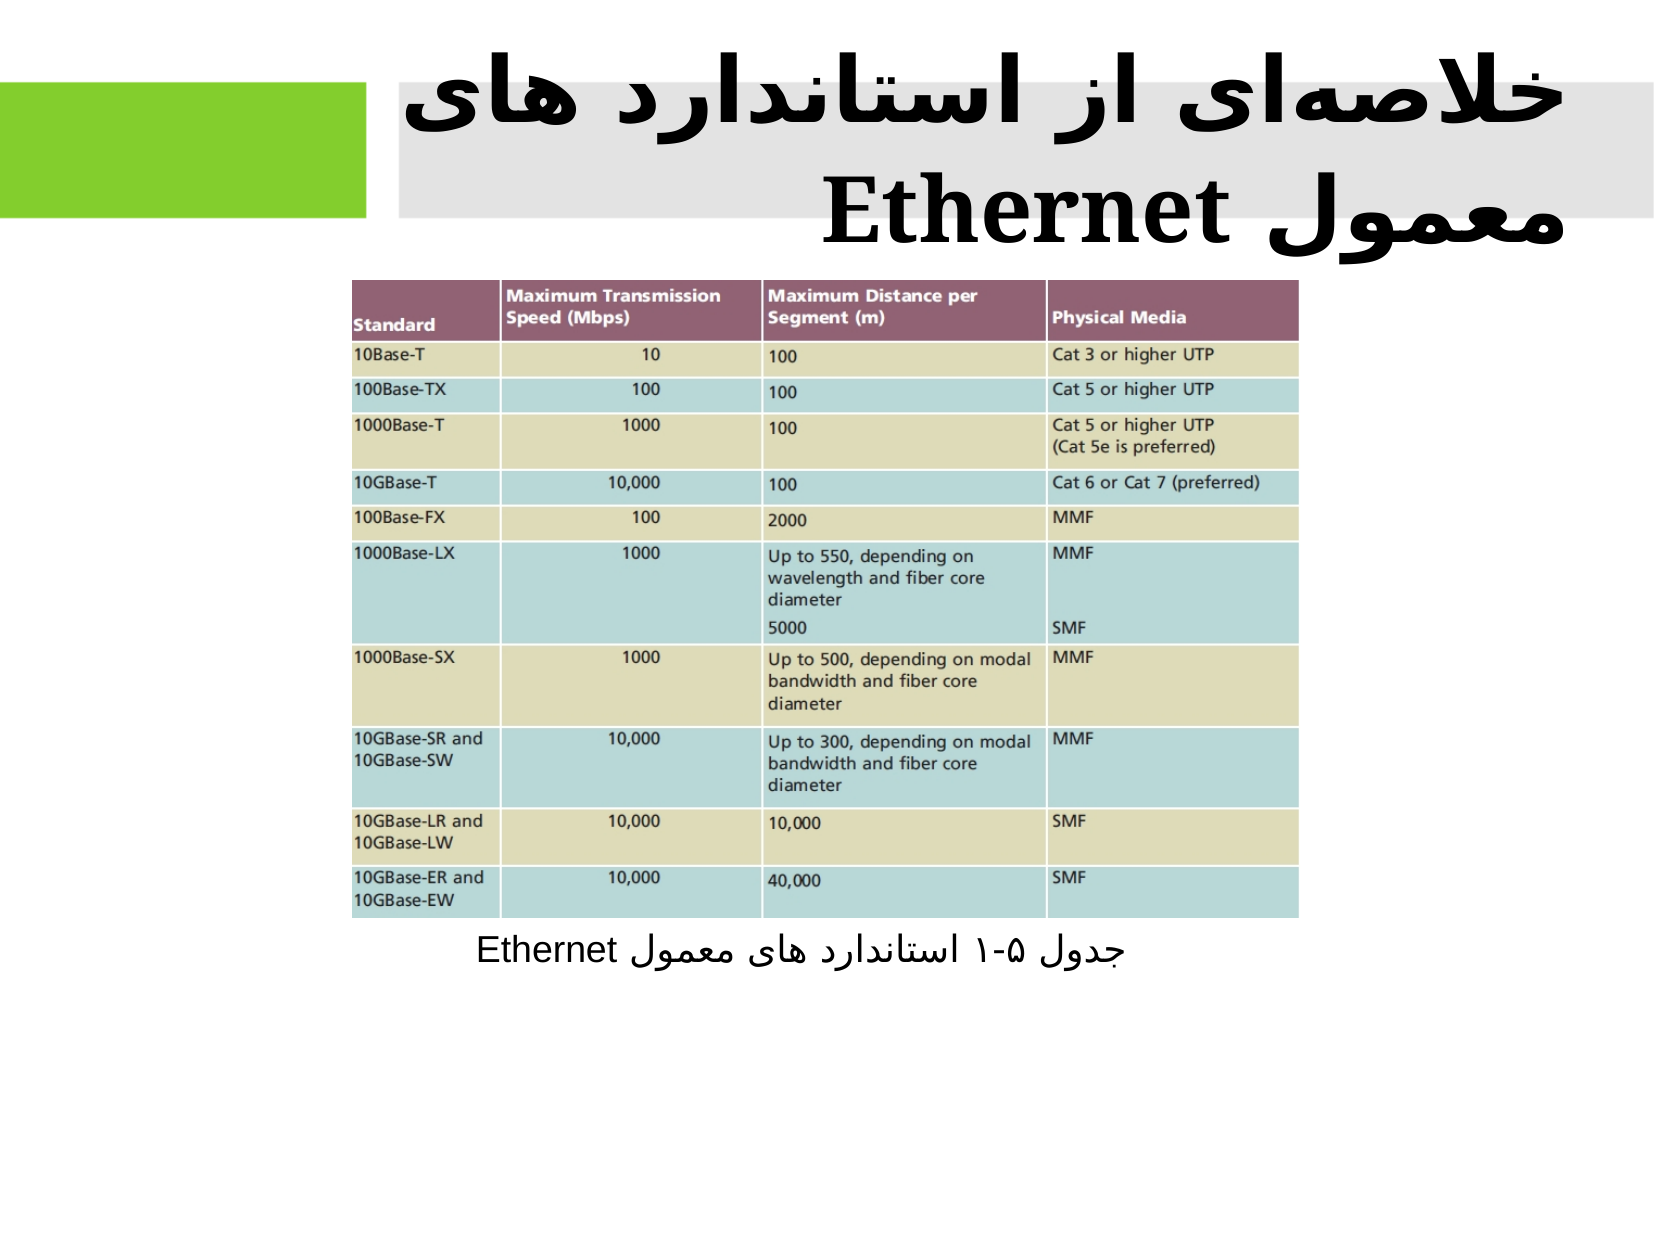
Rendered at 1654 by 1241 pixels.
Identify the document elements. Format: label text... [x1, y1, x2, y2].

text_box جدول ۵-۱ استاندارد های معمول Ethernet [339, 917, 1177, 979]
picture [0, 0, 1654, 1241]
title خلاصه‌ای از استاندارد های معمول Ethernet [82, 49, 1571, 257]
